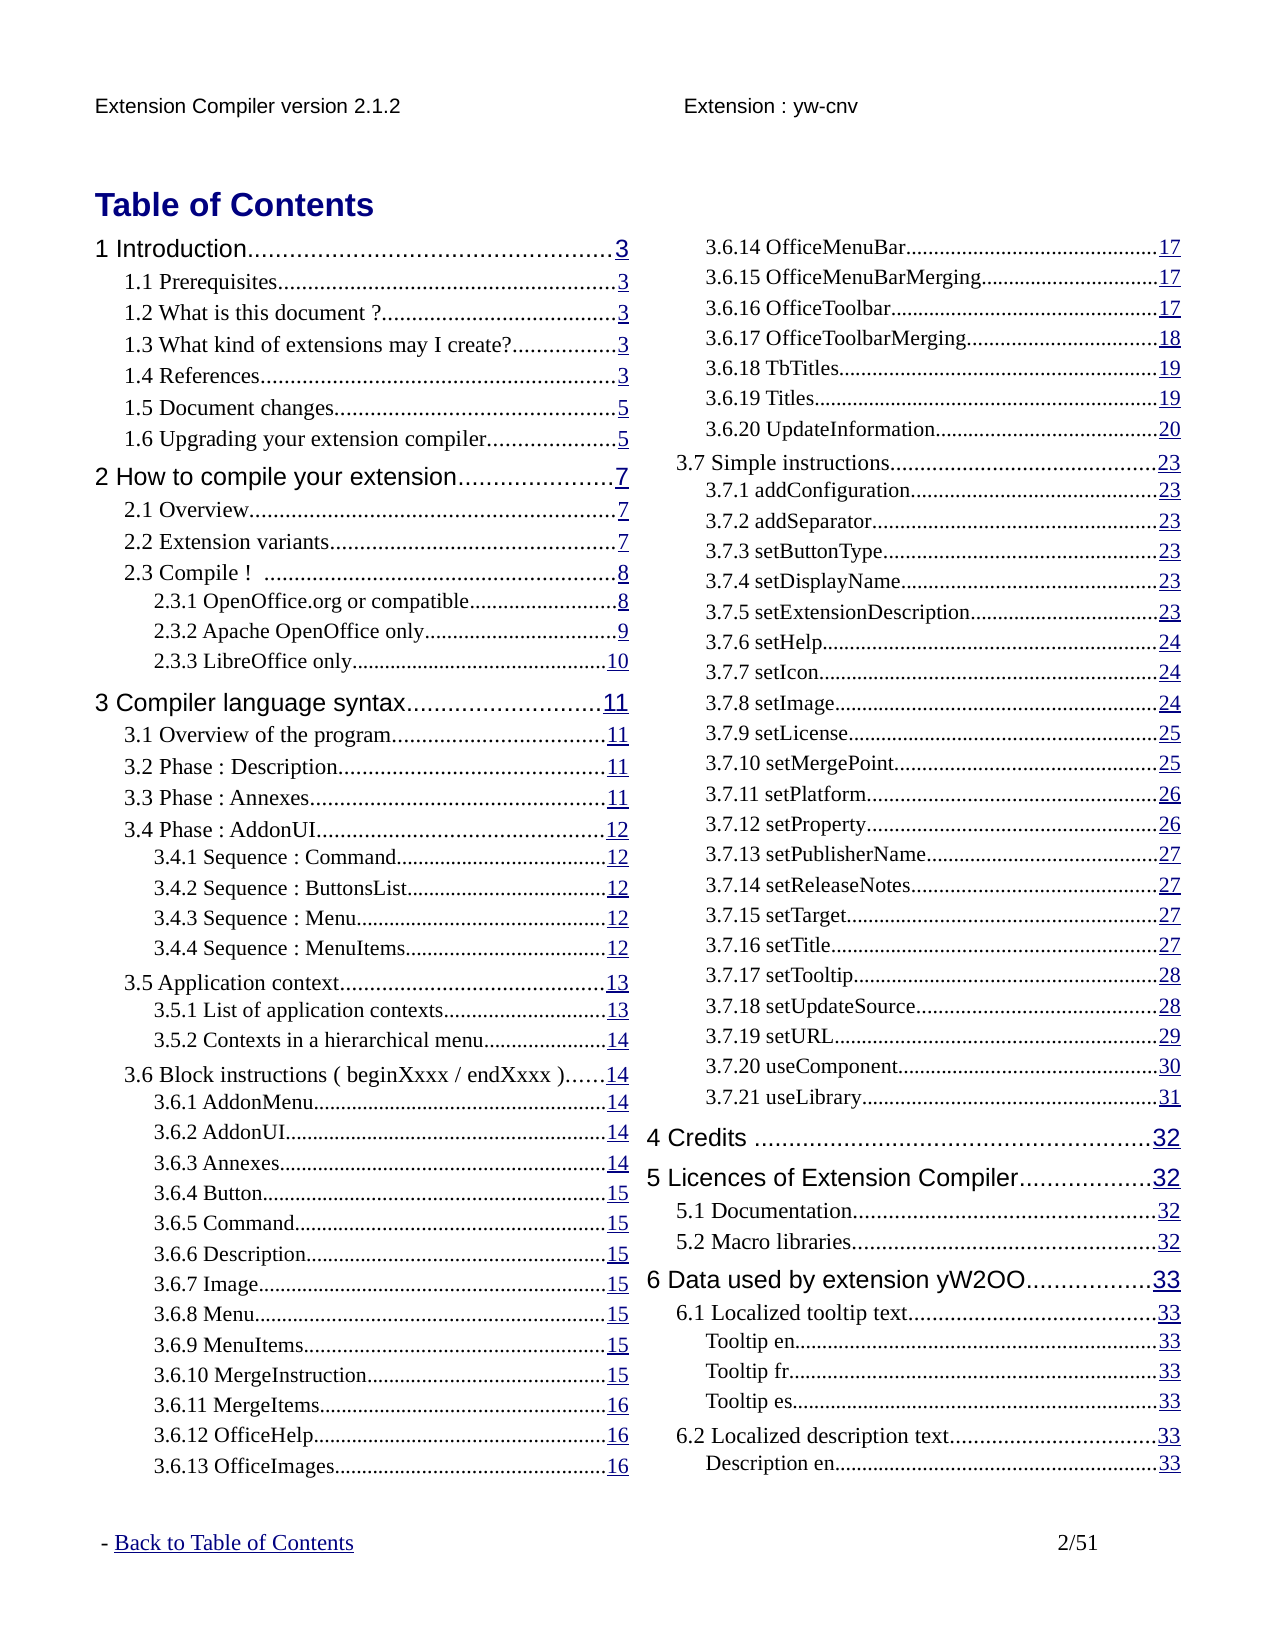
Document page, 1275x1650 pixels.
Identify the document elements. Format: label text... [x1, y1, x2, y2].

text 3.7.14 setReleaseNotes 27 [705, 872, 1181, 897]
text 3.6.1 AddonMenu 14 [153, 1090, 629, 1114]
text 3.5.2 Contexts in a hierarchical menu 14 [153, 1028, 629, 1053]
text 3.7.6 setHelp 24 [705, 630, 1181, 654]
text 3.1 Overview of the program 11 [124, 722, 629, 748]
text 3.4 Phase : AddonUI 12 [124, 817, 629, 842]
text 1.5 Document changes 5 [124, 394, 629, 420]
text 2.3.3 LibreOffice only 10 [153, 649, 629, 674]
text 1.2 What is this document ? 3 [124, 300, 629, 326]
text 3.6.8 Menu 15 [153, 1302, 629, 1327]
text 6.1 Localized tooltip text 33 [676, 1300, 1181, 1326]
text Tooltip es 33 [705, 1389, 1181, 1414]
text 3.7.4 setDisplayName 23 [705, 569, 1181, 594]
text 2.1 Overview 7 [124, 497, 629, 523]
text 5 Licences of Extension Compiler 32 [646, 1164, 1181, 1192]
text 3.6.20 UpdateInformation 20 [705, 417, 1181, 441]
text 3.6.18 TbTitles 19 [705, 356, 1181, 381]
text 3.7.13 setPublisherName 27 [705, 842, 1181, 867]
text 3.6.10 MergeInstruction 15 [153, 1363, 629, 1387]
text 3.4.4 Sequence : MenuItems 12 [153, 936, 629, 961]
text 3.6 Block instructions ( beginXxxx / endXxxx ) 14 [124, 1062, 629, 1087]
text 3.7.11 setPlatform 26 [705, 782, 1181, 806]
text 3.4.2 Sequence : ButtonsList 12 [153, 876, 629, 900]
subtitle Table of Contents [94, 186, 1181, 223]
text 3.7.8 setImage 24 [705, 691, 1181, 715]
text 3.6.2 AddonUI 14 [153, 1120, 629, 1145]
text 6.2 Localized description text 33 [676, 1423, 1181, 1448]
text 3.6.7 Image 15 [153, 1272, 629, 1296]
text 2 How to compile your extension 7 [94, 463, 629, 491]
text 3.4.1 Sequence : Command 12 [153, 845, 629, 870]
text 1.1 Prerequisites 3 [124, 269, 629, 294]
text 3.6.3 Annexes 14 [153, 1151, 629, 1175]
text 3 Compiler language syntax 11 [94, 688, 629, 716]
text 3.7 Simple instructions 23 [676, 450, 1181, 476]
text 3.7.21 useLibrary 31 [705, 1085, 1181, 1109]
text 3.7.20 useComponent 30 [705, 1054, 1181, 1079]
text 3.7.19 setURL 29 [705, 1024, 1181, 1048]
text 5.1 Documentation 32 [676, 1198, 1181, 1223]
text 3.6.9 MenuItems 15 [153, 1332, 629, 1357]
text 3.6.12 OfficeHelp 16 [153, 1423, 629, 1448]
text 3.7.17 setTooltip 28 [705, 963, 1181, 988]
text Tooltip fr 33 [705, 1359, 1181, 1383]
text 1.3 What kind of extensions may I create? 3 [124, 332, 629, 357]
text 3.7.12 setProperty 26 [705, 812, 1181, 836]
text 3.7.3 setButtonType 23 [705, 539, 1181, 563]
text 2.2 Extension variants 7 [124, 529, 629, 554]
text 3.7.10 setMergePoint 25 [705, 751, 1181, 776]
text 1.6 Upgrading your extension compiler 5 [124, 426, 629, 452]
text 4 Credits 32 [646, 1124, 1181, 1152]
text 3.6.14 OfficeMenuBar 17 [705, 235, 1181, 259]
text 3.6.16 OfficeToolbar 17 [705, 295, 1181, 320]
text 3.7.1 addConfiguration 23 [705, 478, 1181, 503]
text 3.7.7 setIcon 24 [705, 660, 1181, 685]
text 3.6.4 Button 15 [153, 1181, 629, 1205]
text Description en 33 [705, 1451, 1181, 1476]
text 3.2 Phase : Description 11 [124, 754, 629, 779]
text 3.6.17 OfficeToolbarMerging 18 [705, 326, 1181, 350]
text 3.6.11 MergeItems 16 [153, 1393, 629, 1418]
text 3.7.9 setLicense 25 [705, 721, 1181, 745]
text Tooltip en 33 [705, 1329, 1181, 1353]
text 3.6.6 Description 15 [153, 1242, 629, 1266]
text 2.3.1 OpenOffice.org or compatible 8 [153, 589, 629, 613]
text 3.6.15 OfficeMenuBarMerging 17 [705, 265, 1181, 289]
text 3.5 Application context 13 [124, 969, 629, 995]
text 3.3 Phase : Annexes 11 [124, 785, 629, 811]
text 1.4 References 3 [124, 363, 629, 389]
text 6 Data used by extension yW2OO 33 [646, 1266, 1181, 1294]
text 3.7.2 addSeparator 23 [705, 509, 1181, 533]
text 3.7.18 setUpdateSource 28 [705, 994, 1181, 1018]
text 3.6.5 Command 15 [153, 1211, 629, 1236]
text 3.7.15 setTarget 27 [705, 903, 1181, 927]
text 3.7.5 setExtensionDescription 23 [705, 600, 1181, 624]
text 3.6.19 Titles 19 [705, 386, 1181, 411]
text 3.6.13 OfficeImages 16 [153, 1454, 629, 1478]
text 2.3 Compile ! 8 [124, 560, 629, 586]
text 1 Introduction 3 [94, 235, 629, 263]
text 3.4.3 Sequence : Menu 12 [153, 906, 629, 930]
text 3.5.1 List of application contexts 13 [153, 998, 629, 1022]
text 5.2 Macro libraries 32 [676, 1229, 1181, 1254]
text 3.7.16 setTitle 27 [705, 933, 1181, 958]
text 2.3.2 Apache OpenOffice only 9 [153, 619, 629, 643]
